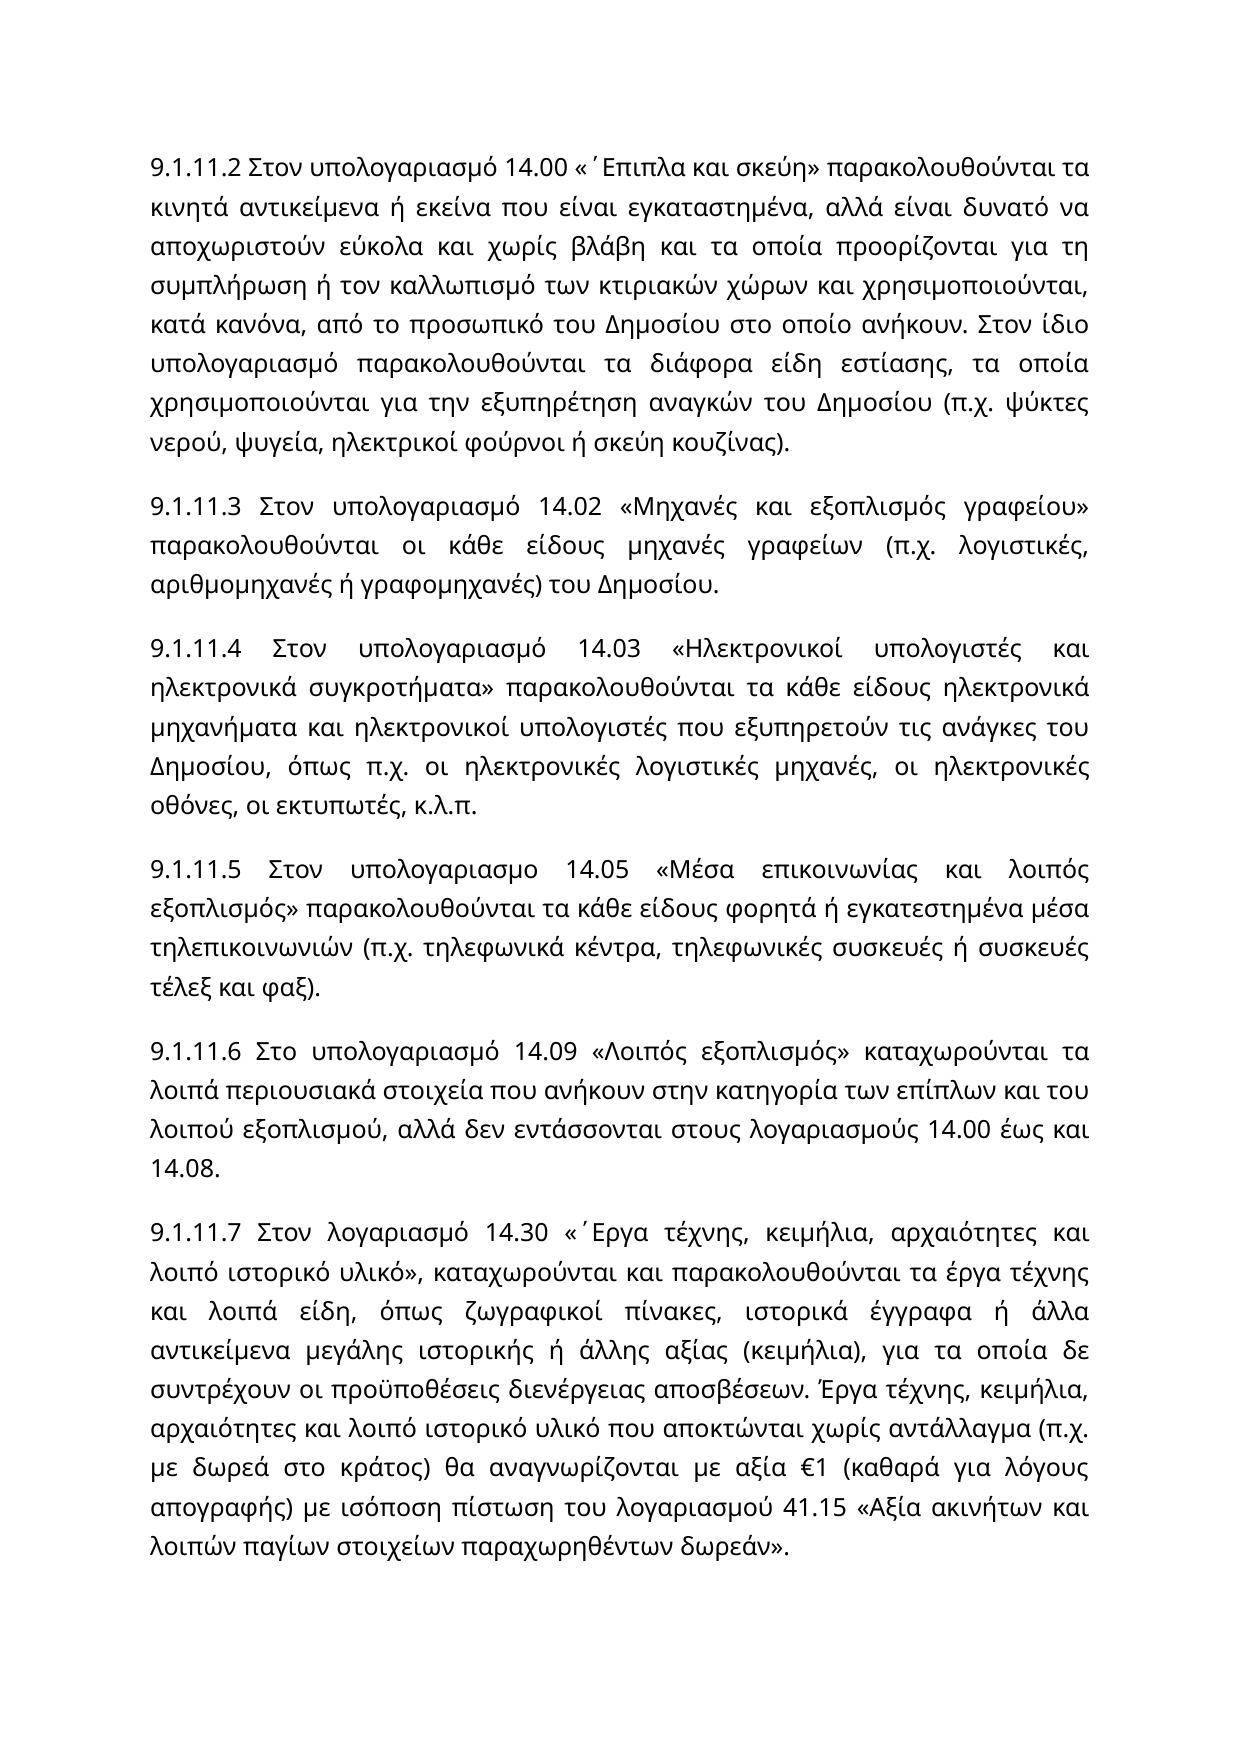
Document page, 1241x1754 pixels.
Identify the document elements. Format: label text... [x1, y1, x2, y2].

text 9.1.11.4 Στον υπολογαριασμό 14.03 «Ηλεκτρονικοί υπολογιστές και ηλεκτρονικά συγκροτήματα» παρακολουθούνται τα κάθε είδους ηλεκτρονικά μηχανήματα και ηλεκτρονικοί υπολογιστές που εξυπηρετούν τις ανάγκες του Δημοσίου, όπως π.χ. οι ηλεκτρονικές λογιστικές μηχανές, οι ηλεκτρονικές οθόνες, οι εκτυπωτές, κ.λ.π. [150, 631, 1090, 822]
text 9.1.11.6 Στο υπολογαριασμό 14.09 «Λοιπός εξοπλισμός» καταχωρούνται τα λοιπά περιουσιακά στοιχεία που ανήκουν στην κατηγορία των επίπλων και του λοιπού εξοπλισμού, αλλά δεν εντάσσονται στους λογαριασμούς 14.00 έως και 14.08. [150, 1033, 1090, 1185]
text 9.1.11.5 Στον υπολογαριασμο 14.05 «Μέσα επικοινωνίας και λοιπός εξοπλισμός» παρακολουθούνται τα κάθε είδους φορητά ή εγκατεστημένα μέσα τηλεπικοινωνιών (π.χ. τηλεφωνικά κέντρα, τηλεφωνικές συσκευές ή συσκευές τέλεξ και φαξ). [150, 852, 1090, 1003]
text 9.1.11.3 Στον υπολογαριασμό 14.02 «Μηχανές και εξοπλισμός γραφείου» παρακολουθούνται οι κάθε είδους μηχανές γραφείων (π.χ. λογιστικές, αριθμομηχανές ή γραφομηχανές) του Δημοσίου. [150, 488, 1090, 601]
text 9.1.11.7 Στον λογαριασμό 14.30 «΄Εργα τέχνης, κειμήλια, αρχαιότητες και λοιπό ιστορικό υλικό», καταχωρούνται και παρακολουθούνται τα έργα τέχνης και λοιπά είδη, όπως ζωγραφικοί πίνακες, ιστορικά έγγραφα ή άλλα αντικείμενα μεγάλης ιστορικής ή άλλης αξίας (κειμήλια), για τα οποία δε συντρέχουν οι προϋποθέσεις διενέργειας αποσβέσεων. Έργα τέχνης, κειμήλια, αρχαιότητες και λοιπό ιστορικό υλικό που αποκτώνται χωρίς αντάλλαγμα (π.χ. με δωρεά στο κράτος) θα αναγνωρίζονται με αξία €1 (καθαρά για λόγους απογραφής) με ισόποση πίστωση του λογαριασμού 41.15 «Αξία ακινήτων και λοιπών παγίων στοιχείων παραχωρηθέντων δωρεάν». [150, 1215, 1090, 1562]
text 9.1.11.2 Στον υπολογαριασμό 14.00 «΄Επιπλα και σκεύη» παρακολουθούνται τα κινητά αντικείμενα ή εκείνα που είναι εγκαταστημένα, αλλά είναι δυνατό να αποχωριστούν εύκολα και χωρίς βλάβη και τα οποία προορίζονται για τη συμπλήρωση ή τον καλλωπισμό των κτιριακών χώρων και χρησιμοποιούνται, κατά κανόνα, από το προσωπικό του Δημοσίου στο οποίο ανήκουν. Στον ίδιο υπολογαριασμό παρακολουθούνται τα διάφορα είδη εστίασης, τα οποία χρησιμοποιούνται για την εξυπηρέτηση αναγκών του Δημοσίου (π.χ. ψύκτες νερού, ψυγεία, ηλεκτρικοί φούρνοι ή σκεύη κουζίνας). [150, 150, 1090, 458]
